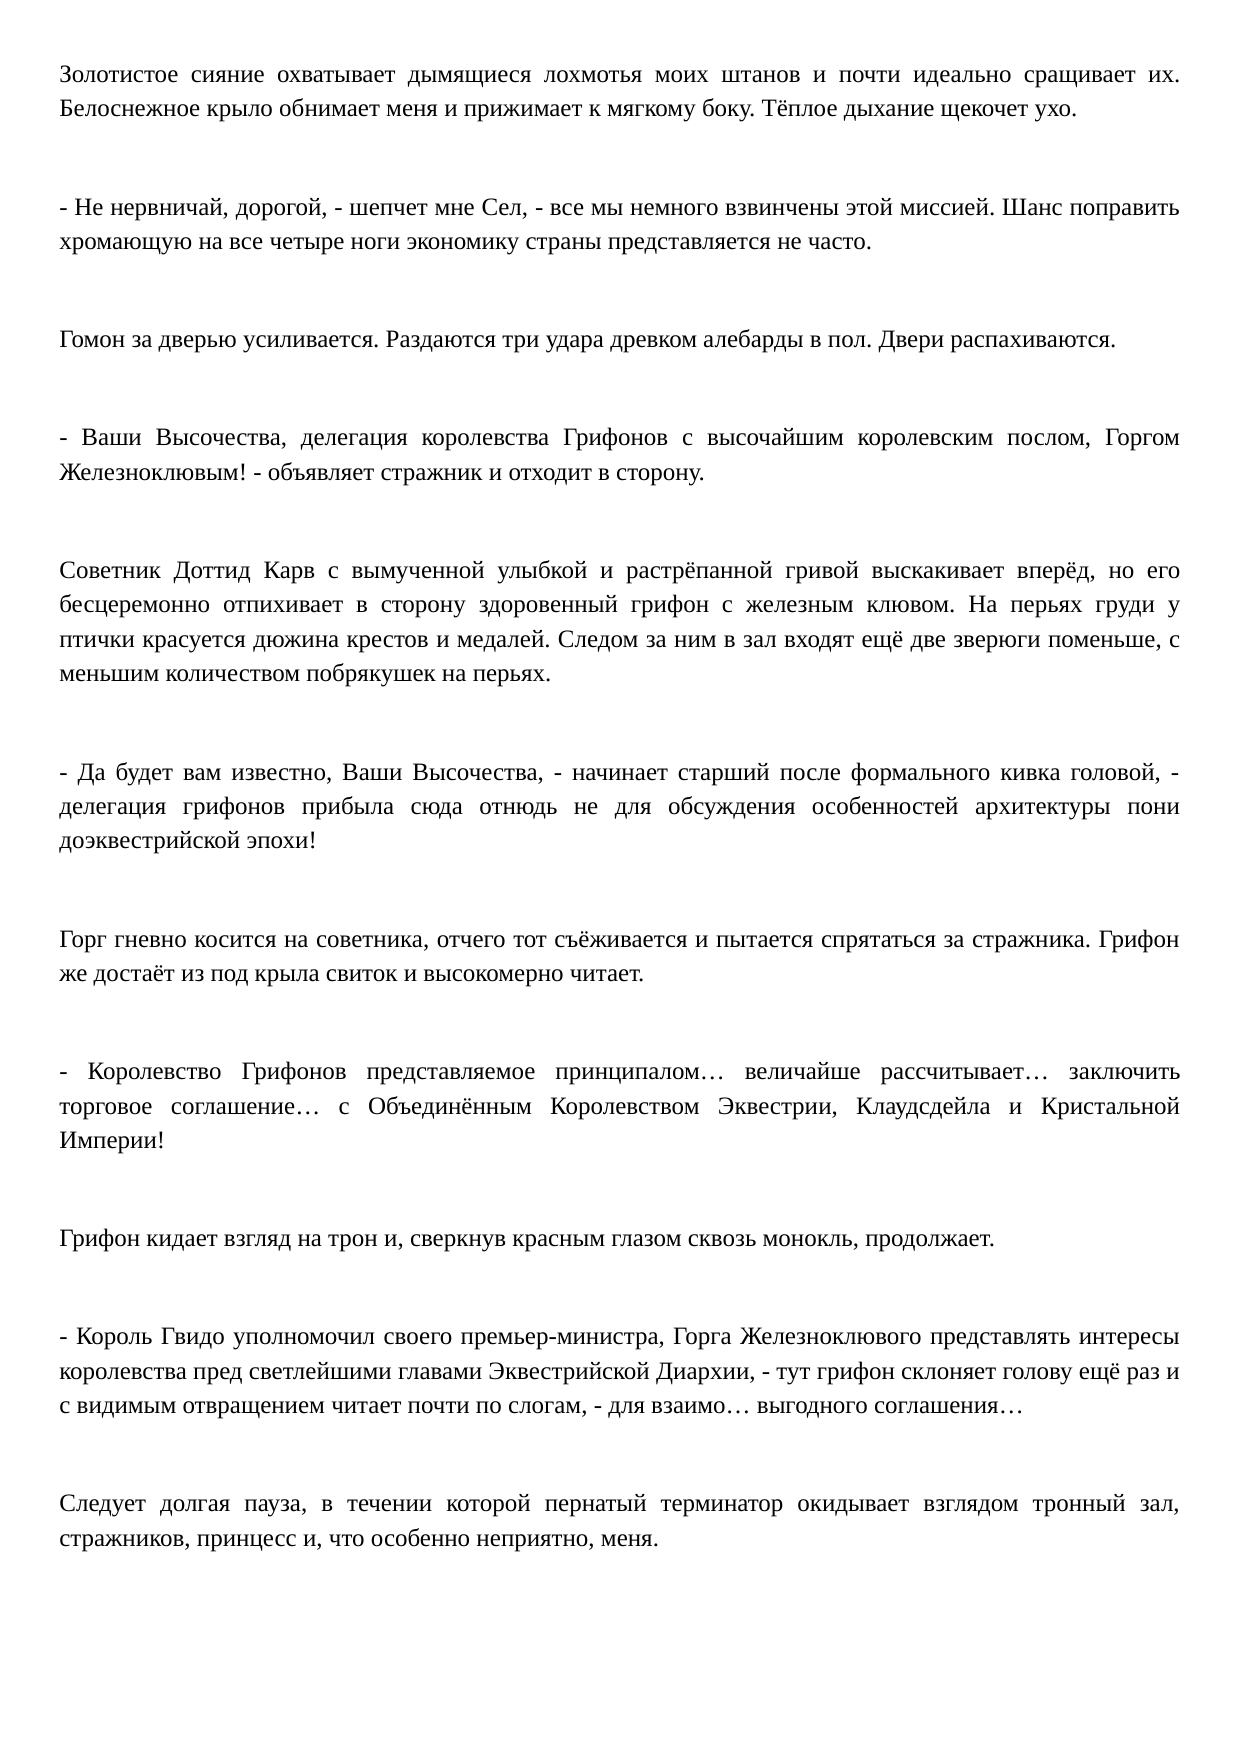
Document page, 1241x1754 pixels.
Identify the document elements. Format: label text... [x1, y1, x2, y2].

text Горг гневно косится на советника, отчего тот съёживается и пытается спрятаться за стражника. Грифон же достаёт из под крыла свиток и высокомерно читает. [59, 924, 1181, 987]
text - Королевство Грифонов представляемое принципалом… величайше рассчитывает… заключить торговое соглашение… с Объединённым Королевством Эквестрии, Клаудсдейла и Кристальной Империи! [59, 1056, 1181, 1154]
text Советник Доттид Карв с вымученной улыбкой и растрёпанной гривой выскакивает вперёд, но его бесцеремонно отпихивает в сторону здоровенный грифон с железным клювом. На перьях груди у птички красуется дюжина крестов и медалей. Следом за ним в зал входят ещё две зверюги поменьше, с меньшим количеством побрякушек на перьях. [59, 555, 1181, 687]
text Золотистое сияние охватывает дымящиеся лохмотья моих штанов и почти идеально сращивает их. Белоснежное крыло обнимает меня и прижимает к мягкому боку. Тёплое дыхание щекочет ухо. [59, 59, 1181, 122]
text Грифон кидает взгляд на трон и, сверкнув красным глазом сквозь монокль, продолжает. [59, 1223, 1181, 1252]
text Следует долгая пауза, в течении которой пернатый терминатор окидывает взглядом тронный зал, стражников, принцесс и, что особенно неприятно, меня. [59, 1488, 1181, 1552]
text - Король Гвидо уполномочил своего премьер-министра, Горга Железноклювого представлять интересы королевства пред светлейшими главами Эквестрийской Диархии, - тут грифон склоняет голову ещё раз и с видимым отвращением читает почти по слогам, - для взаимо… выгодного соглашения… [59, 1321, 1181, 1419]
text - Не нервничай, дорогой, - шепчет мне Сел, - все мы немного взвинчены этой миссией. Шанс поправить хромающую на все четыре ноги экономику страны представляется не часто. [59, 192, 1181, 255]
text - Ваши Высочества, делегация королевства Грифонов с высочайшим королевским послом, Горгом Железноклювым! - объявляет стражник и отходит в сторону. [59, 422, 1181, 486]
text Гомон за дверью усиливается. Раздаются три удара древком алебарды в пол. Двери распахиваются. [59, 324, 1181, 353]
text - Да будет вам известно, Ваши Высочества, - начинает старший после формального кивка головой, - делегация грифонов прибыла сюда отнюдь не для обсуждения особенностей архитектуры пони доэквестрийской эпохи! [59, 757, 1181, 854]
